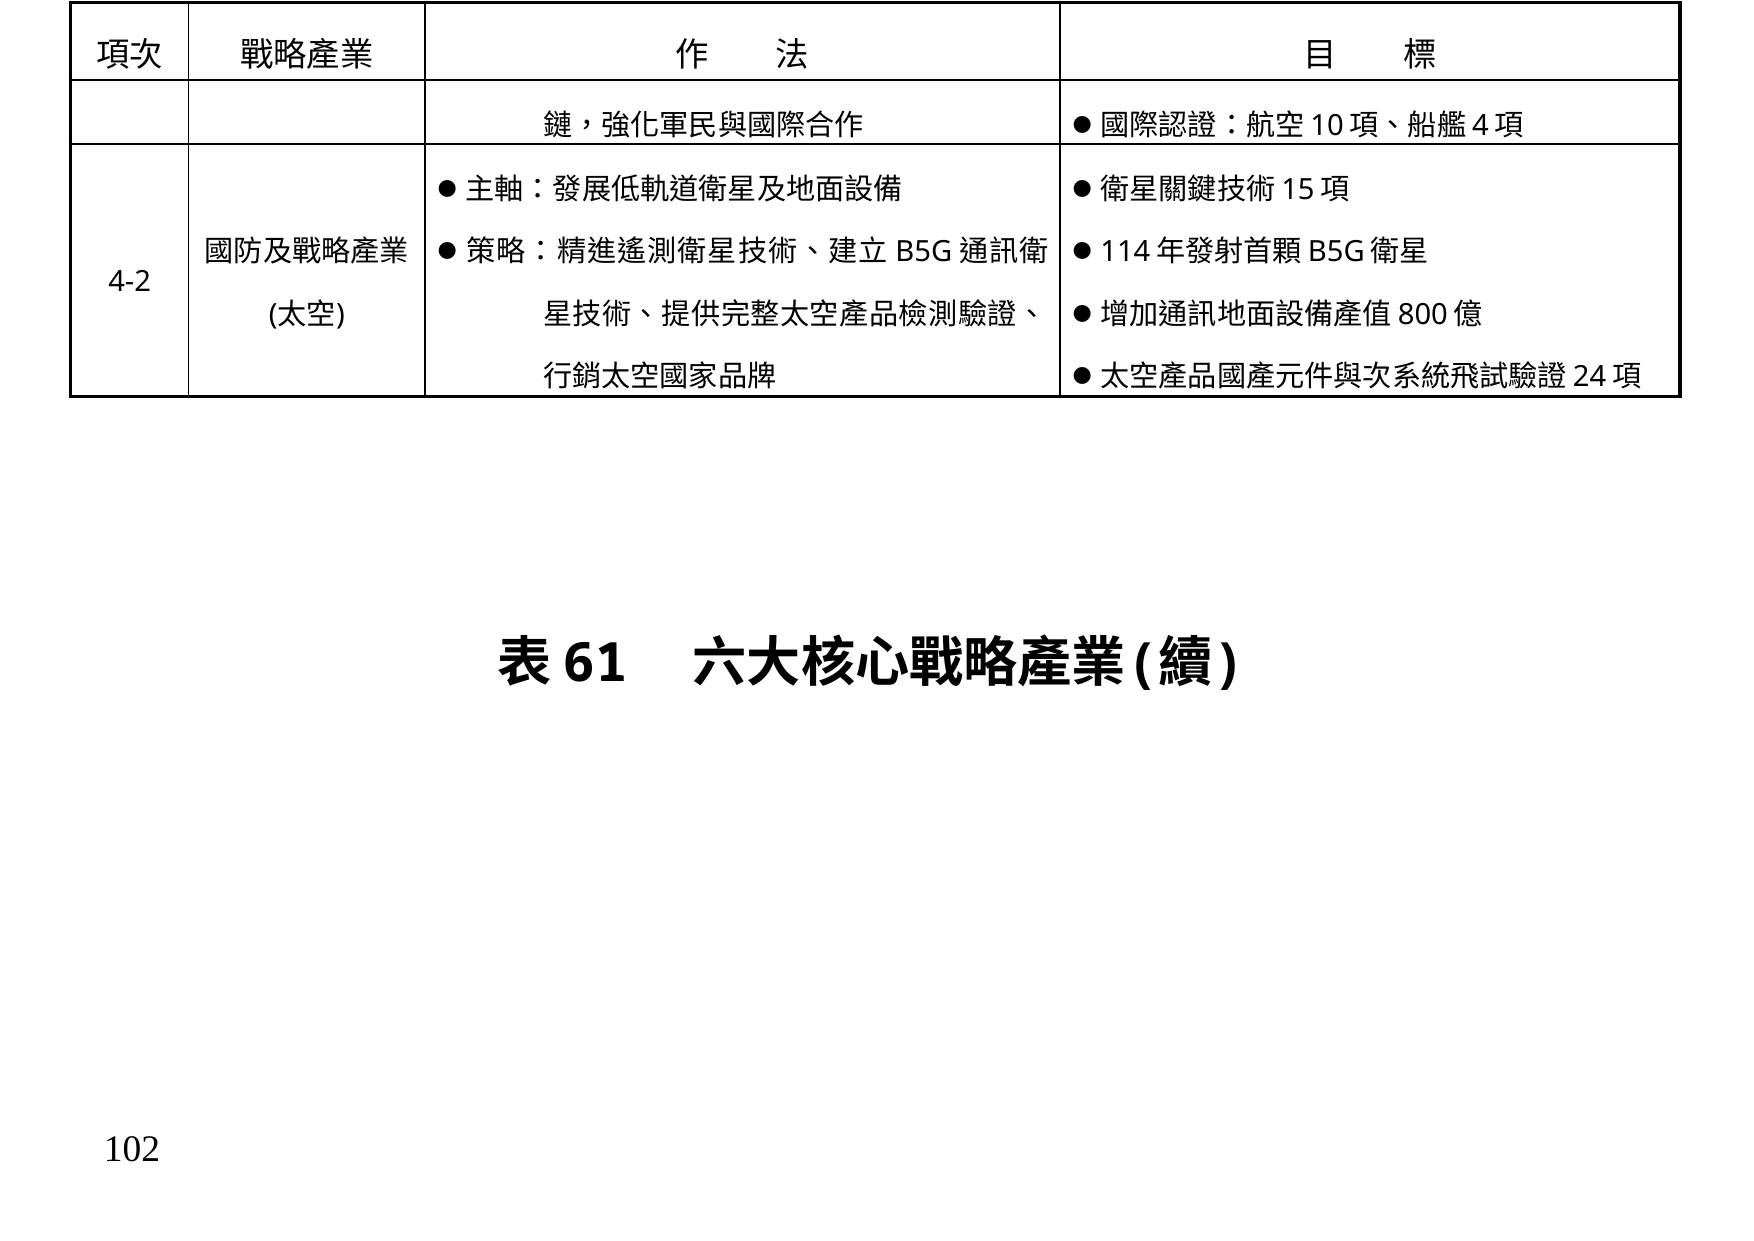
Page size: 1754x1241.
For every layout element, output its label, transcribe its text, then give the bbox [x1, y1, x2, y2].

table_cell 4-2 [72, 145, 188, 395]
table_cell [189, 81, 424, 143]
table_header 項次 [72, 4, 188, 79]
text 表61 六大核心戰略產業(續) [103, 586, 1639, 711]
table_cell 衛星關鍵技術15項 114年發射首顆B5G衛星 增加通訊地面設備產值800億 太空產品國產元件與次系統飛試驗證24項 [1061, 145, 1678, 395]
table_header 戰略產業 [189, 4, 424, 79]
table_cell 國防及戰略產業(太空) [189, 145, 424, 395]
table_cell 國際認證：航空10項、船艦4項 [1061, 81, 1678, 143]
table_cell [72, 81, 188, 143]
table_header 作 法 [426, 4, 1059, 79]
table_cell 鏈，強化軍民與國際合作 [426, 81, 1059, 143]
table_cell 主軸：發展低軌道衛星及地面設備 策略：精進遙測衛星技術、建立B5G通訊衛星技術、提供完整太空產品檢測驗證、行銷太空國家品牌 [426, 145, 1059, 395]
table_header 目 標 [1061, 4, 1678, 79]
